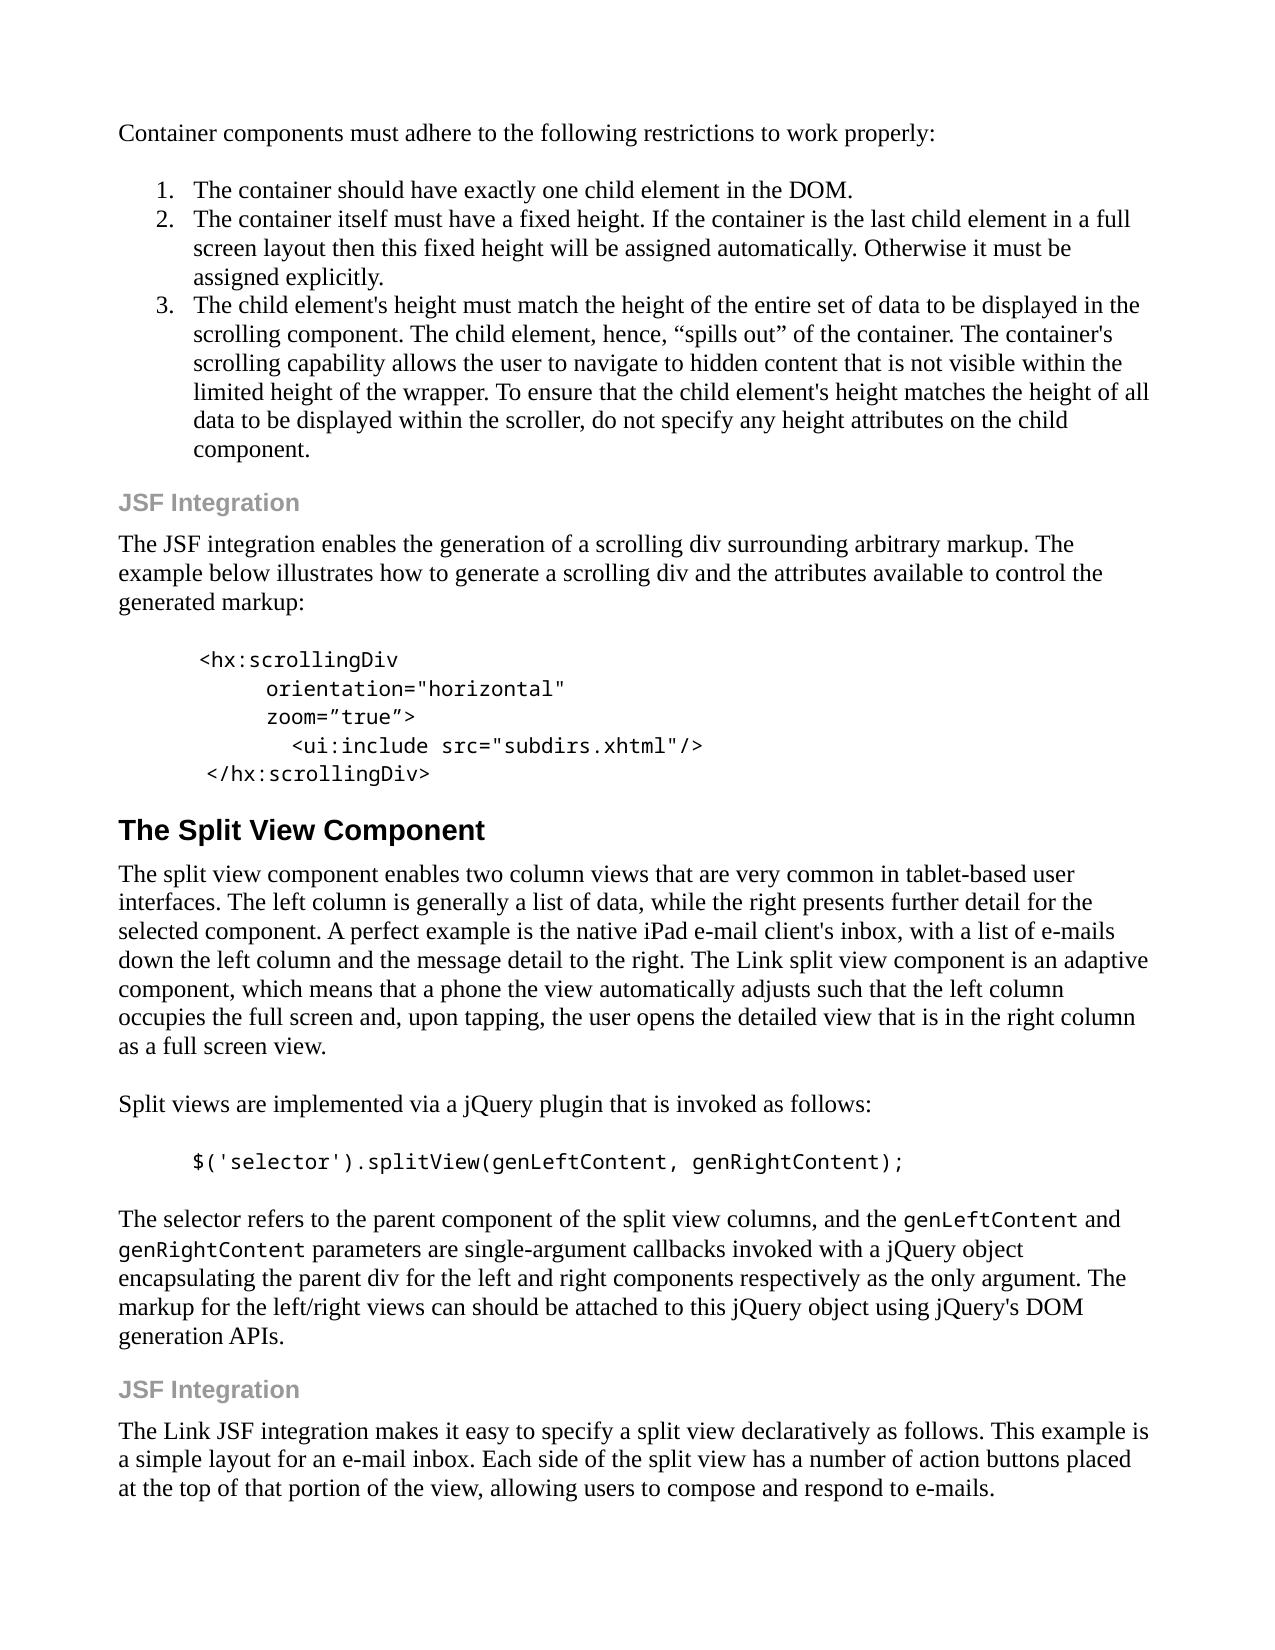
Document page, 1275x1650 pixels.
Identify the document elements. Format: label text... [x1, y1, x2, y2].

text Split views are implemented via a jQuery plugin that is invoked as follows: [118, 1089, 1157, 1117]
text <hx:scrollingDiv [118, 644, 1157, 674]
subtitle JSF Integration [118, 1374, 1157, 1403]
text The selector refers to the parent component of the split view columns, and the genLeftContent and genRightContent parameters are single-argument callbacks invoked with a jQuery object encapsulating the parent div for the left and right components respectively as the only argument. The markup for the left/right views can should be attached to this jQuery object using jQuery's DOM generation APIs. [118, 1204, 1157, 1349]
text The Link JSF integration makes it easy to specify a split view declaratively as follows. This example is a simple layout for an e-mail inbox. Each side of the split view has a number of action buttons placed at the top of that portion of the view, allowing users to compose and respond to e-mails. [118, 1416, 1157, 1502]
text $('selector').splitView(genLeftContent, genRightContent); [118, 1146, 1157, 1176]
subtitle JSF Integration [118, 488, 1157, 517]
text </hx:scrollingDiv> [118, 759, 1157, 788]
text The JSF integration enables the generation of a scrolling div surrounding arbitrary markup. The example below illustrates how to generate a scrolling div and the attributes available to control the generated markup: [118, 529, 1157, 616]
text <ui:include src="subdirs.xhtml"/> [118, 731, 1157, 759]
list The child element's height must match the height of the entire set of data to be displayed in the scrolling component. The child element, hence, “spills out” of the container. The container's scrolling capability allows the user to navigate to hidden content that is not visible within the limited height of the wrapper. To ensure that the child element's height matches the height of all data to be displayed within the scroller, do not specify any height attributes on the child component. [156, 291, 1157, 463]
list The container itself must have a fixed height. If the container is the last child element in a full screen layout then this fixed height will be assigned automatically. Otherwise it must be assigned explicitly. [156, 204, 1157, 291]
text The split view component enables two column views that are very common in tablet-based user interfaces. The left column is generally a list of data, while the right presents further detail for the selected component. A perfect example is the native iPad e-mail client's inbox, with a list of e-mails down the left column and the message detail to the right. The Link split view component is an adaptive component, which means that a phone the view automatically adjusts such that the left column occupies the full screen and, upon tapping, the user opens the detailed view that is in the right column as a full screen view. [118, 859, 1157, 1060]
subtitle The Split View Component [118, 813, 1157, 846]
list The container should have exactly one child element in the DOM. [156, 176, 1157, 204]
text Container components must adhere to the following restrictions to work properly: [118, 118, 1157, 147]
text zoom=”true”> [118, 702, 1157, 731]
text orientation="horizontal" [118, 674, 1157, 702]
